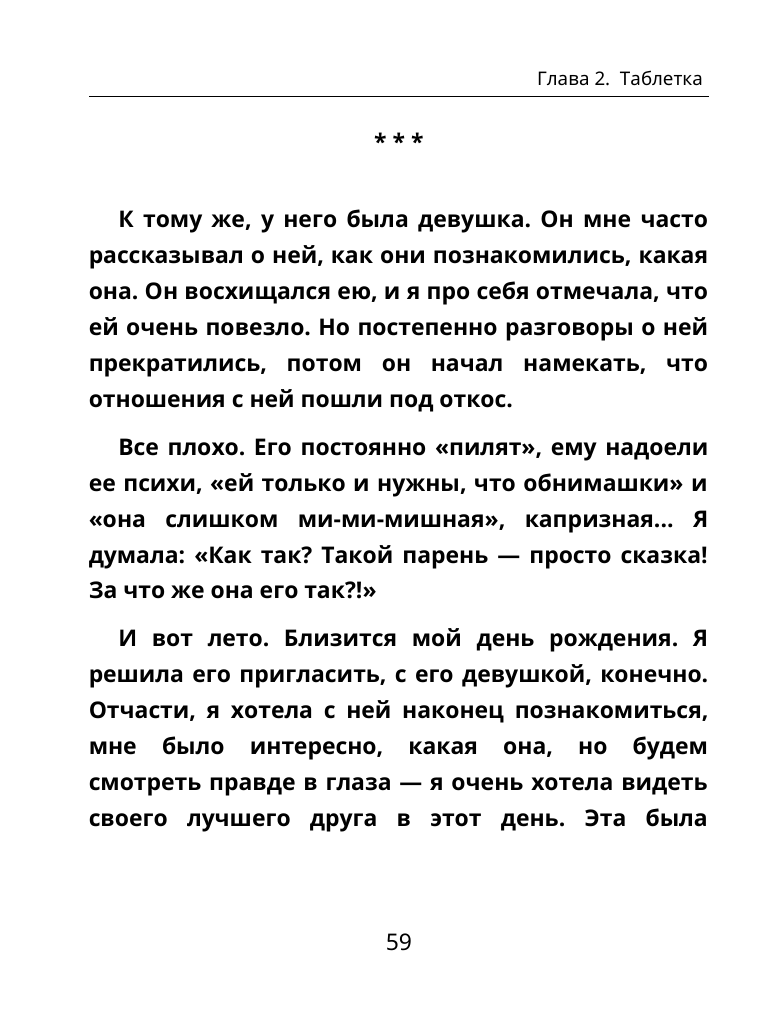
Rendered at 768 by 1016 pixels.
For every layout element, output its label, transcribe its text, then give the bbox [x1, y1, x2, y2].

text И вот лето. Близится мой день рождения. Я решила его пригласить, с его девушкой, конечно. Отчасти, я хотела с ней наконец познакомиться, мне было интересно, какая она, но будем смотреть правде в глаза — я очень хотела видеть своего лучшего друга в этот день. Эта была [88, 622, 709, 833]
subtitle * * * [88, 126, 709, 157]
text К тому же, у него была девушка. Он мне часто рассказывал о ней, как они познакомились, какая она. Он восхищался ею, и я про себя отмечала, что ей очень повезло. Но постепенно разговоры о ней прекратились, потом он начал намекать, что отношения с ней пошли под откос. [88, 203, 709, 414]
text Все плохо. Его постоянно «пилят», ему надоели ее психи, «ей только и нужны, что обнимашки» и «она слишком ми-ми-мишная», капризная... Я думала: «Как так? Такой парень — просто сказка! За что же она его так?!» [88, 431, 709, 606]
